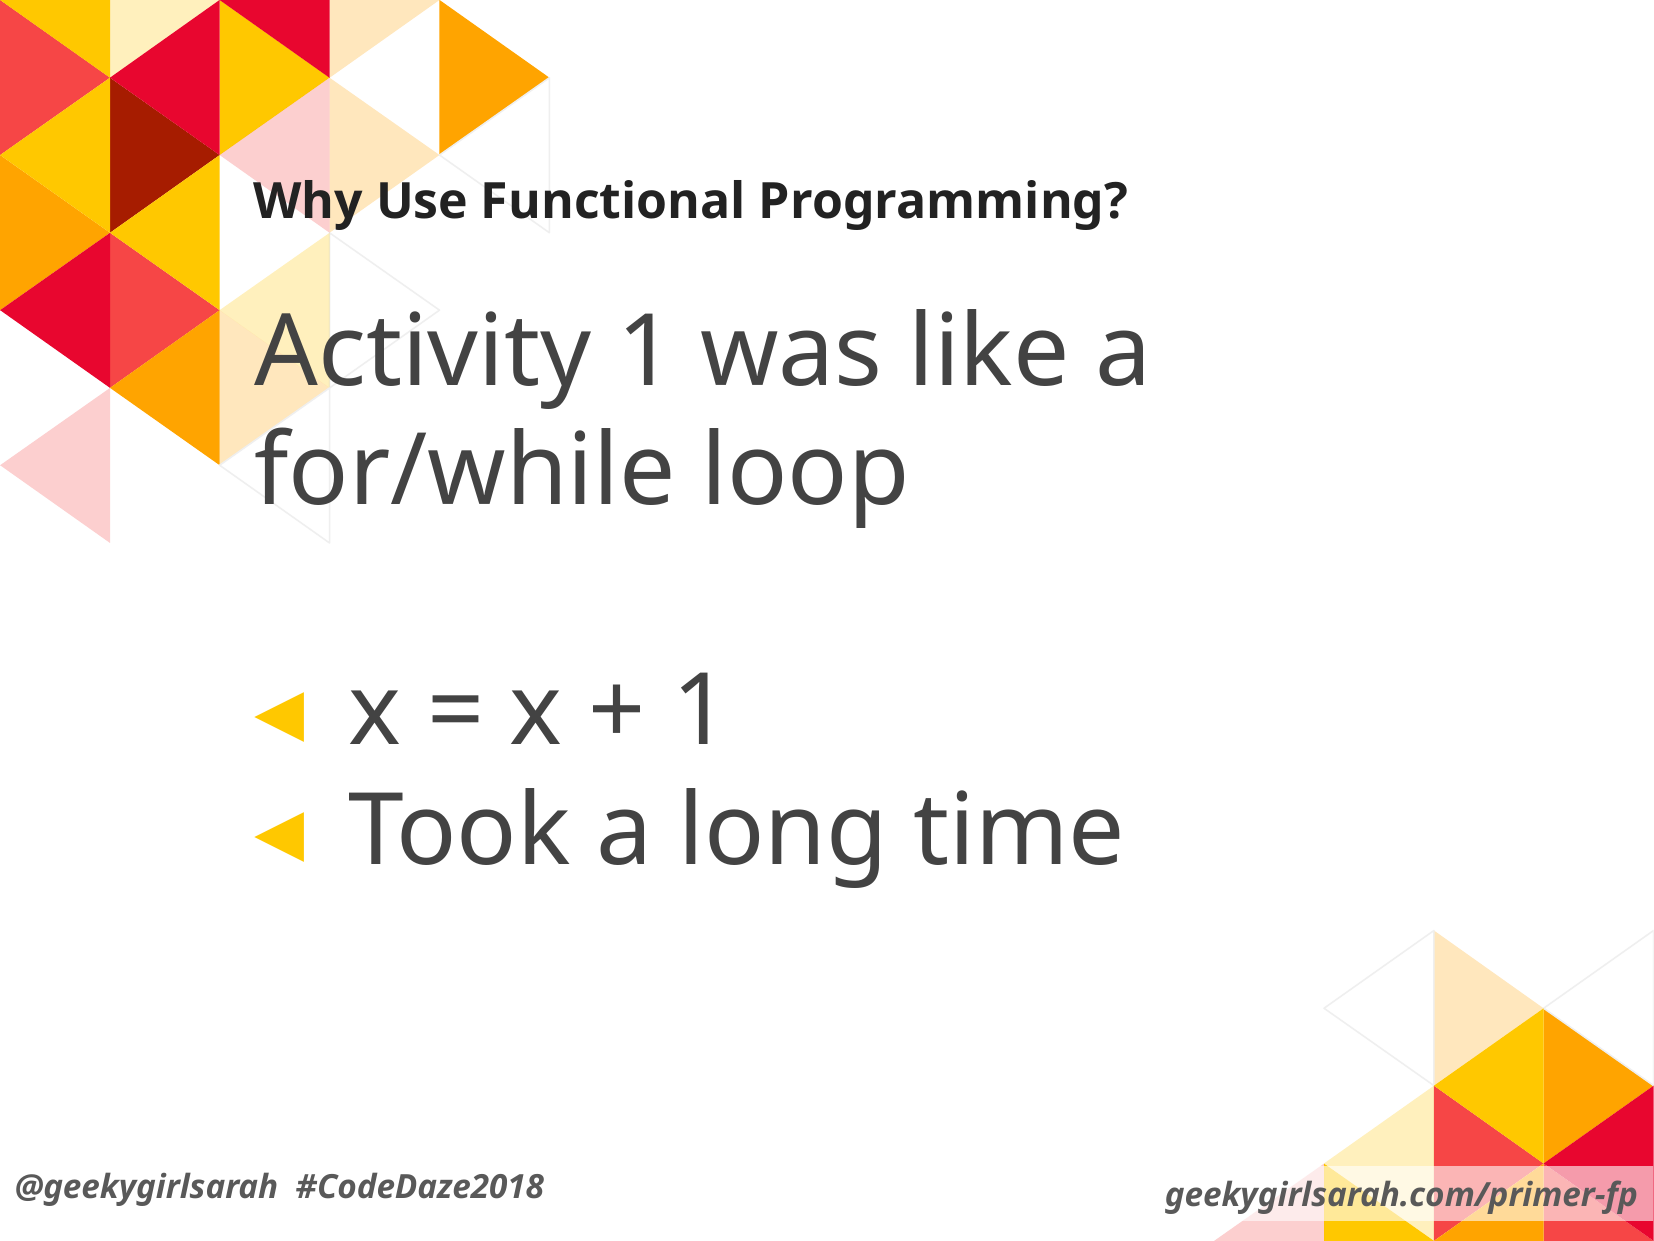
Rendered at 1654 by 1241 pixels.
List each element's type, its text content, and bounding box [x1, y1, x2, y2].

title Why Use Functional Programming? [238, 82, 1407, 244]
list Activity 1 was like a for/while loop x = x + 1 Took a long time [238, 270, 1566, 970]
